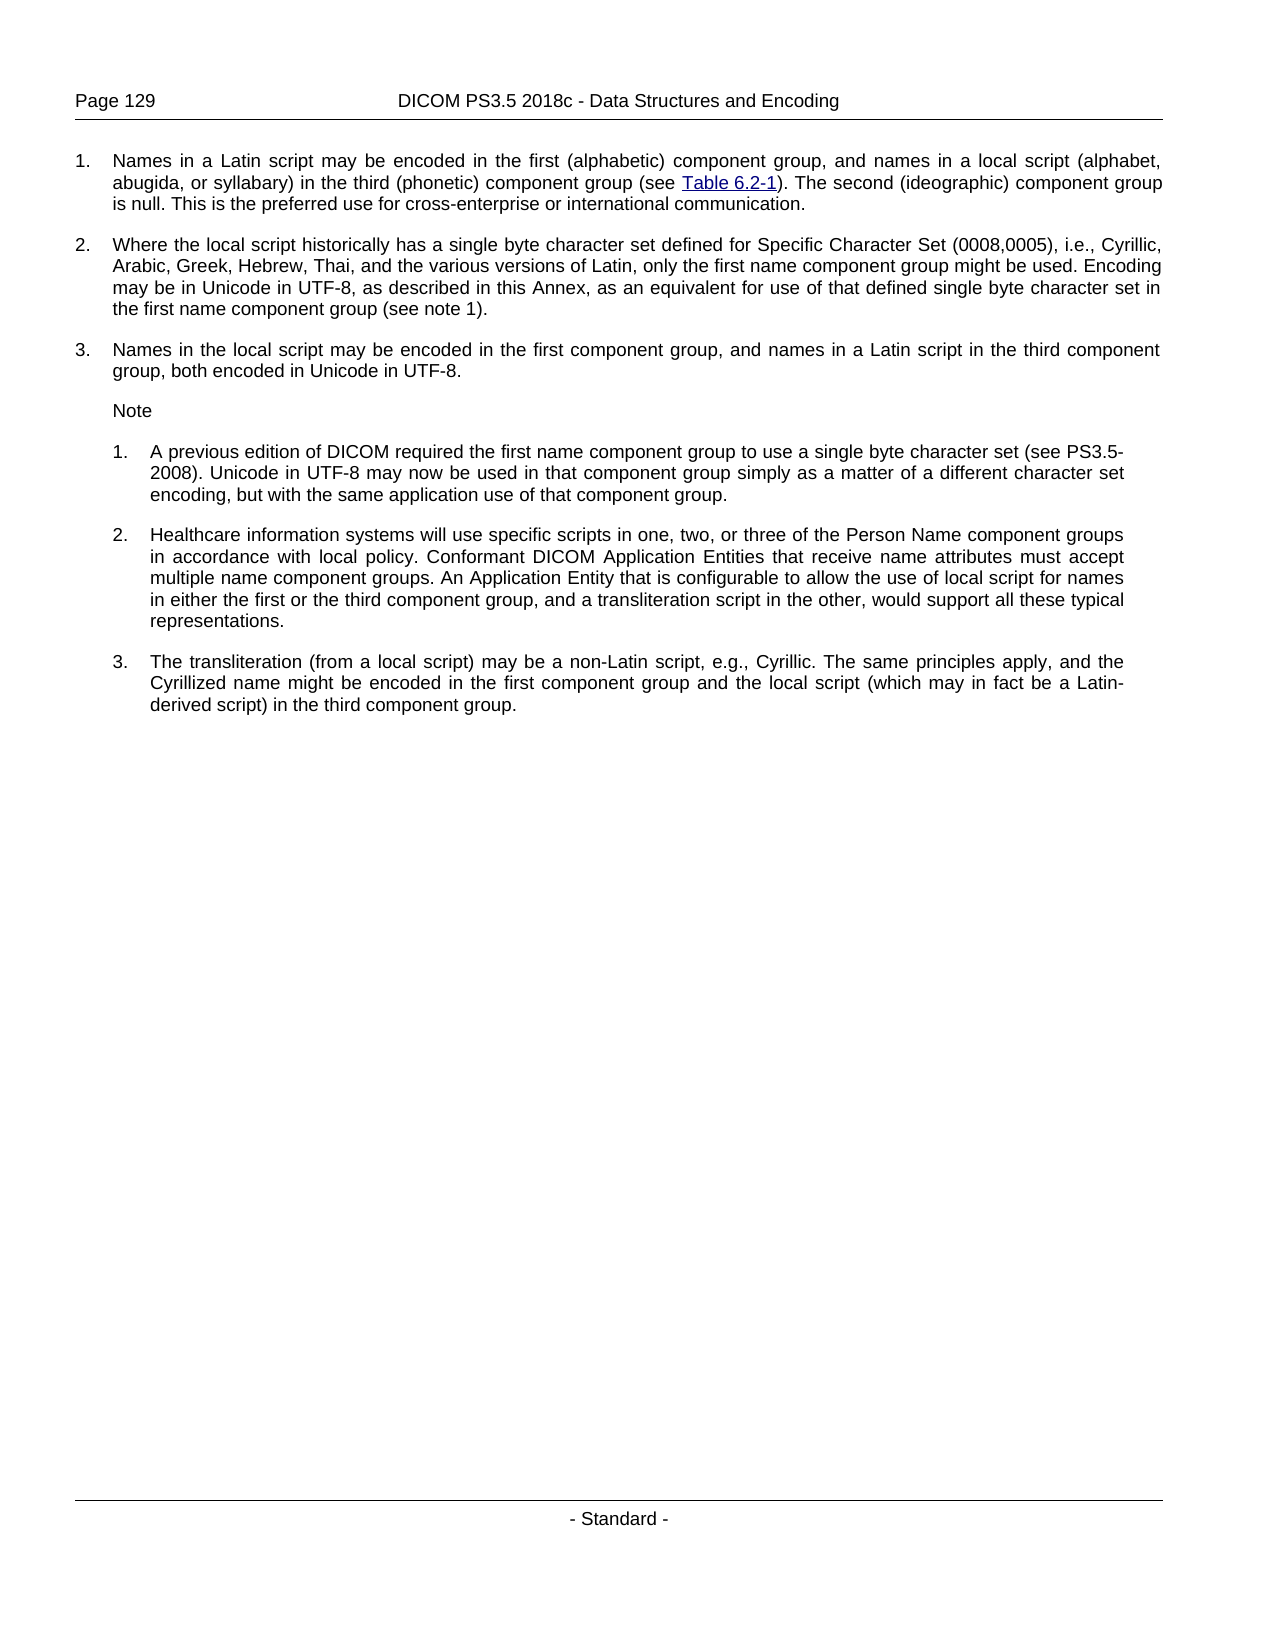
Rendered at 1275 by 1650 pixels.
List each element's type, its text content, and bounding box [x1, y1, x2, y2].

list Names in the local script may be encoded in the first component group, and names in a Latin script in the third component group, both encoded in Unicode in UTF-8. [75, 338, 1162, 382]
list The transliteration (from a local script) may be a non-Latin script, e.g., Cyrillic. The same principles apply, and the Cyrillized name might be encoded in the first component group and the local script (which may in fact be a Latin-derived script) in the third component group. [112, 651, 1125, 715]
list Where the local script historically has a single byte character set defined for Specific Character Set (0008,0005), i.e., Cyrillic, Arabic, Greek, Hebrew, Thai, and the various versions of Latin, only the first name component group might be used. Encoding may be in Unicode in UTF-8, as described in this Annex, as an equivalent for use of that defined single byte character set in the first name component group (see note 1). [75, 233, 1162, 320]
list Healthcare information systems will use specific scripts in one, two, or three of the Person Name component groups in accordance with local policy. Conformant DICOM Application Entities that receive name attributes must accept multiple name component groups. An Application Entity that is configurable to allow the use of local script for names in either the first or the third component group, and a transliteration script in the other, would support all these typical representations. [112, 524, 1125, 632]
list A previous edition of DICOM required the first name component group to use a single byte character set (see PS3.5-2008). Unicode in UTF-8 may now be used in that component group simply as a matter of a different character set encoding, but with the same application use of that component group. [112, 441, 1125, 505]
text Note [112, 400, 1125, 422]
list Names in a Latin script may be encoded in the first (alphabetic) component group, and names in a local script (alphabet, abugida, or syllabary) in the third (phonetic) component group (see Table 6.2-1). The second (ideographic) component group is null. This is the preferred use for cross-enterprise or international communication. [75, 150, 1162, 215]
